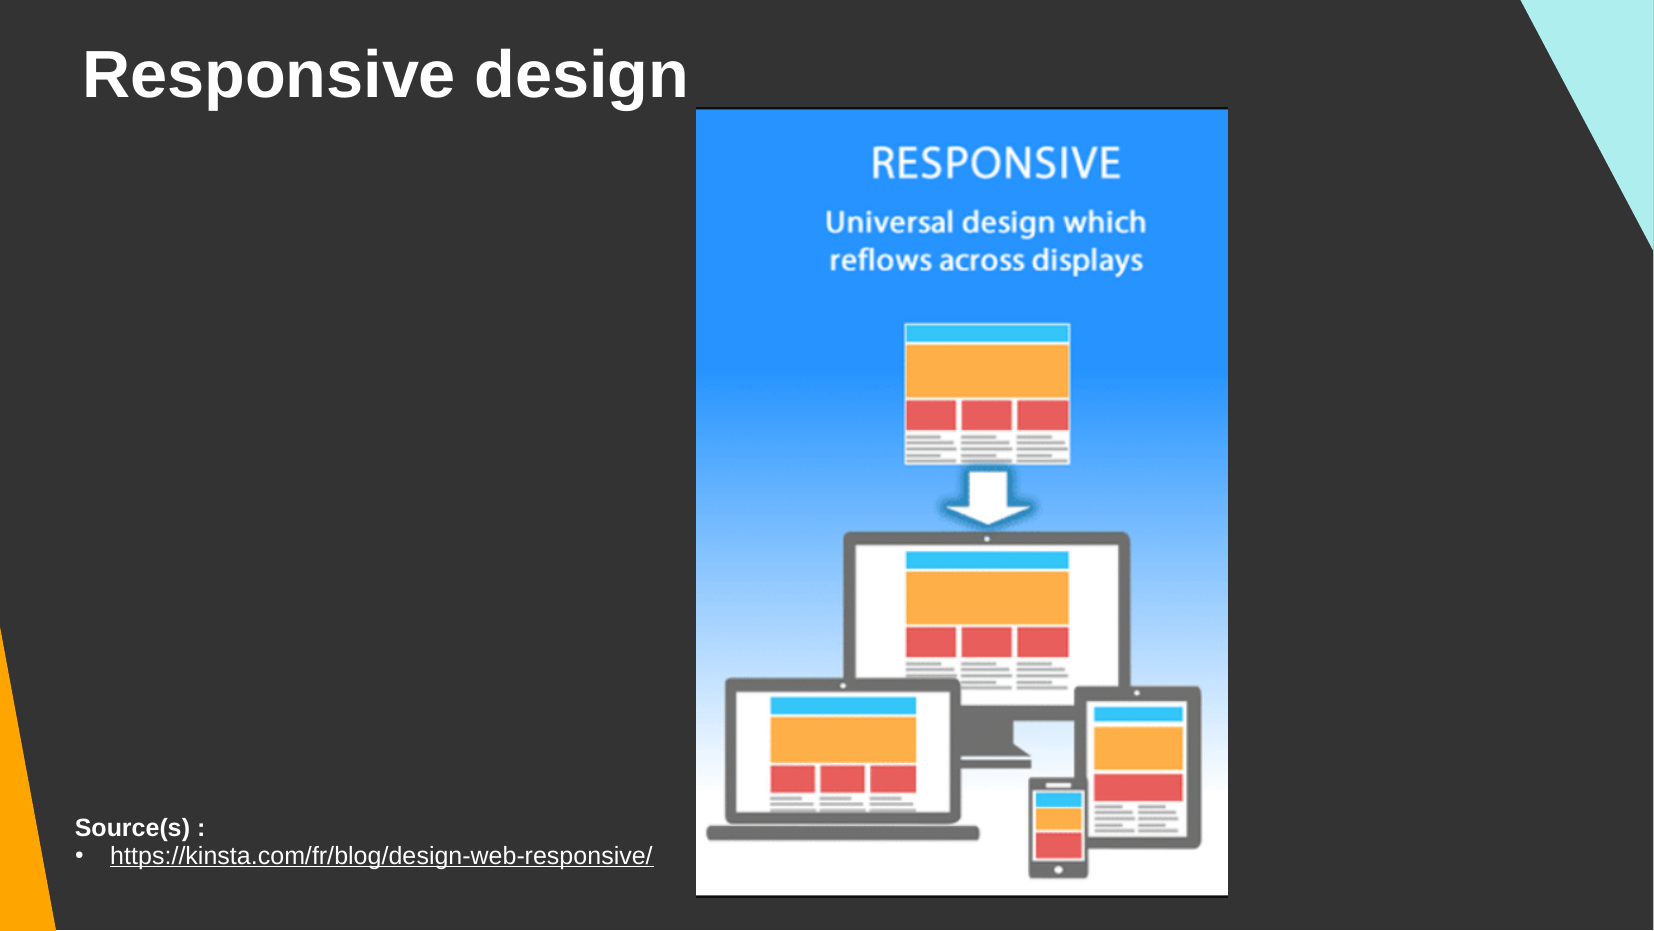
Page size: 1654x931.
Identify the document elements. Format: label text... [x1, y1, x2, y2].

text_box [0, 626, 57, 931]
title Responsive design [82, 37, 1571, 114]
text_box [1520, 0, 1654, 253]
text_box Source(s) : https://kinsta.com/fr/blog/design-web-responsive/ [60, 806, 1546, 931]
picture [696, 107, 1228, 806]
